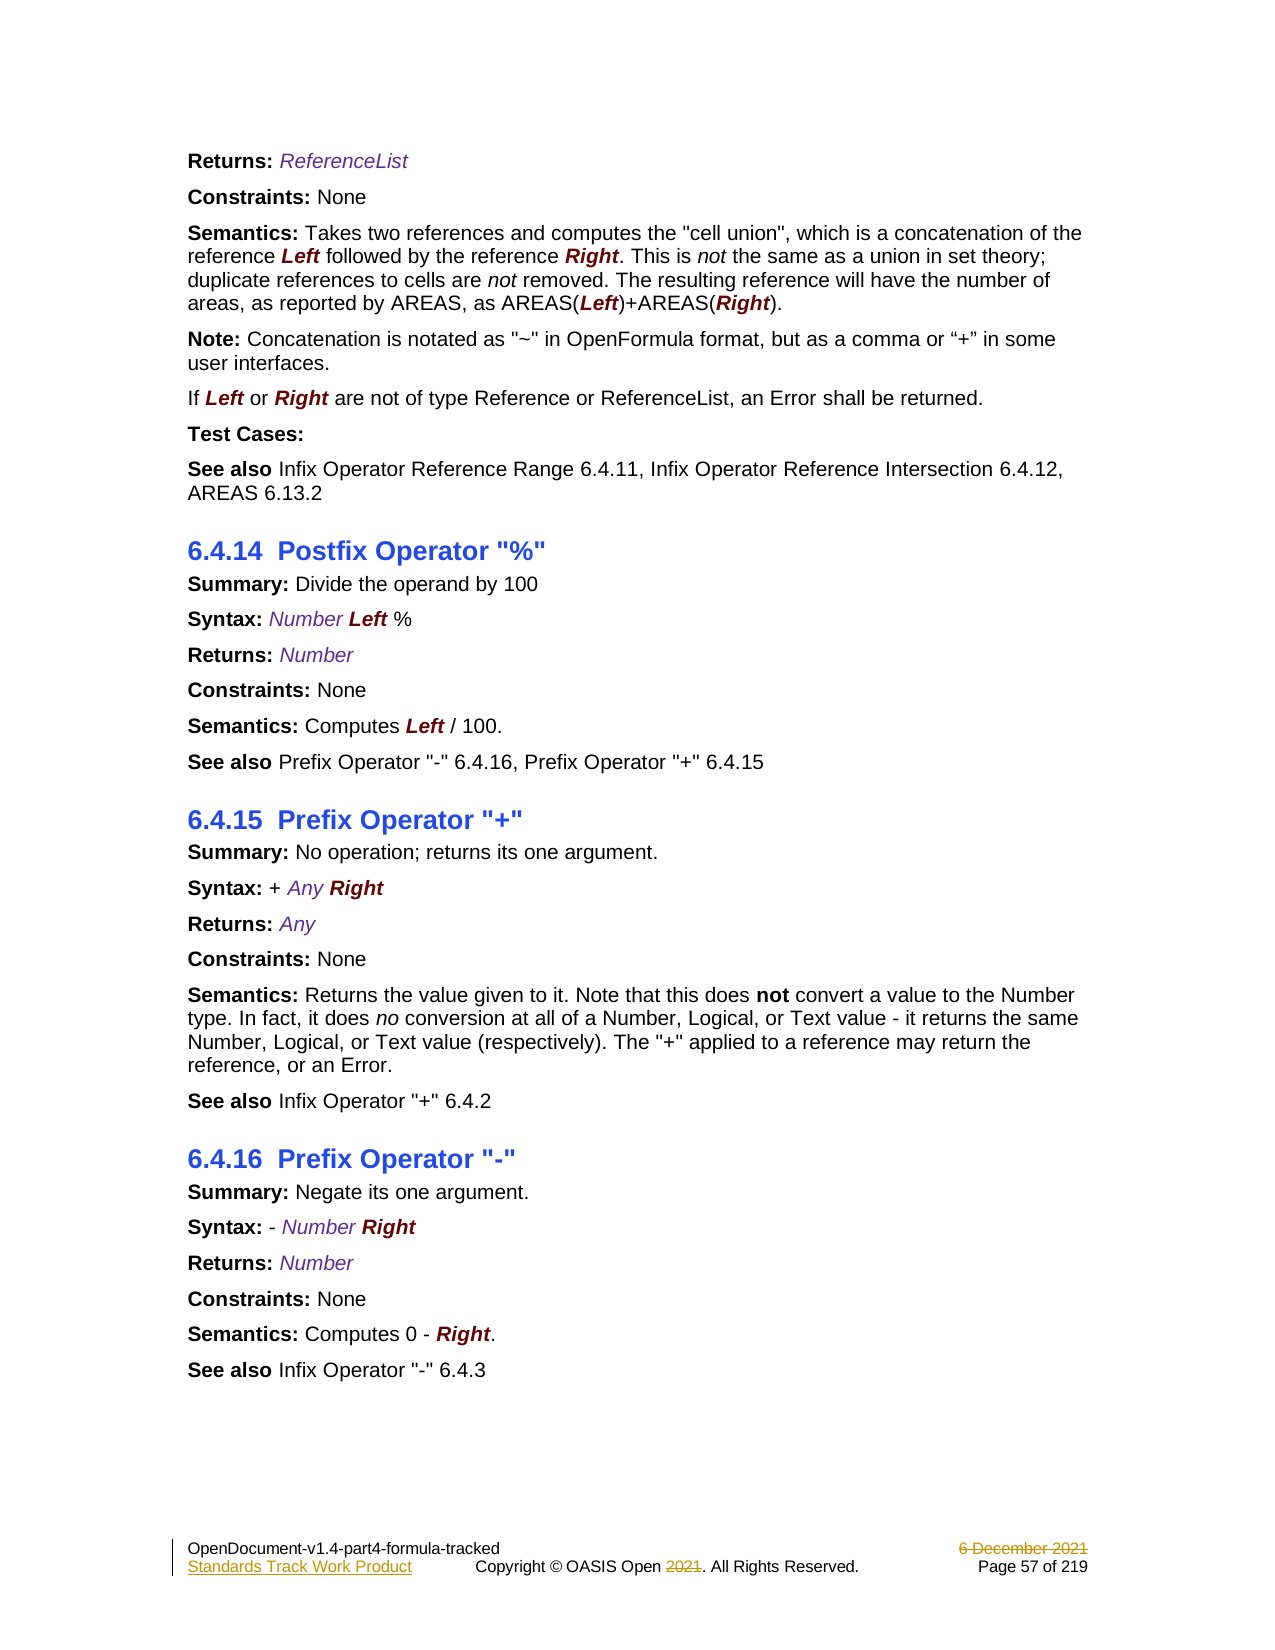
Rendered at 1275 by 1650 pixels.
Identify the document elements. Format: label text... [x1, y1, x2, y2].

text Semantics: Computes Left / 100. [187, 714, 1088, 738]
text Syntax: + Any Right [187, 876, 1088, 900]
text Semantics: Computes 0 - Right. [187, 1323, 1088, 1346]
text Summary: Divide the operand by 100 [187, 572, 1088, 596]
text Note: Concatenation is notated as "~" in OpenFormula format, but as a comma or “+” in some user interfaces. [187, 327, 1088, 374]
subtitle Postfix Operator "%" [187, 536, 1088, 566]
text See also Infix Operator "-" 6.4.3 [187, 1358, 1088, 1382]
text See also Infix Operator Reference Range 6.4.11, Infix Operator Reference Intersection 6.4.12, AREAS 6.13.2 [187, 458, 1088, 505]
text Constraints: None [187, 679, 1088, 702]
text Constraints: None [187, 948, 1088, 971]
text See also Infix Operator "+" 6.4.2 [187, 1089, 1088, 1113]
text If Left or Right are not of type Reference or ReferenceList, an Error shall be returned. [187, 387, 1088, 410]
text Syntax: - Number Right [187, 1216, 1088, 1239]
text Semantics: Returns the value given to it. Note that this does not convert a value to the Number type. In fact, it does no conversion at all of a Number, Logical, or Text value - it returns the same Number, Logical, or Text value (respectively). The "+" applied to a reference may return the reference, or an Error. [187, 983, 1088, 1077]
text Returns: ReferenceList [187, 150, 1088, 173]
text Summary: No operation; returns its one argument. [187, 841, 1088, 864]
text Summary: Negate its one argument. [187, 1180, 1088, 1204]
text Constraints: None [187, 186, 1088, 209]
text Returns: Number [187, 1251, 1088, 1275]
subtitle Prefix Operator "-" [187, 1144, 1088, 1174]
text Syntax: Number Left % [187, 608, 1088, 631]
text Returns: Number [187, 643, 1088, 667]
text Test Cases: [187, 422, 1088, 446]
subtitle Prefix Operator "+" [187, 805, 1088, 835]
text See also Prefix Operator "-" 6.4.16, Prefix Operator "+" 6.4.15 [187, 750, 1088, 774]
text Semantics: Takes two references and computes the "cell union", which is a concatenation of the reference Left followed by the reference Right. This is not the same as a union in set theory; duplicate references to cells are not removed. The resulting reference will have the number of areas, as reported by AREAS, as AREAS(Left)+AREAS(Right). [187, 221, 1088, 315]
text Returns: Any [187, 912, 1088, 936]
text Constraints: None [187, 1287, 1088, 1311]
